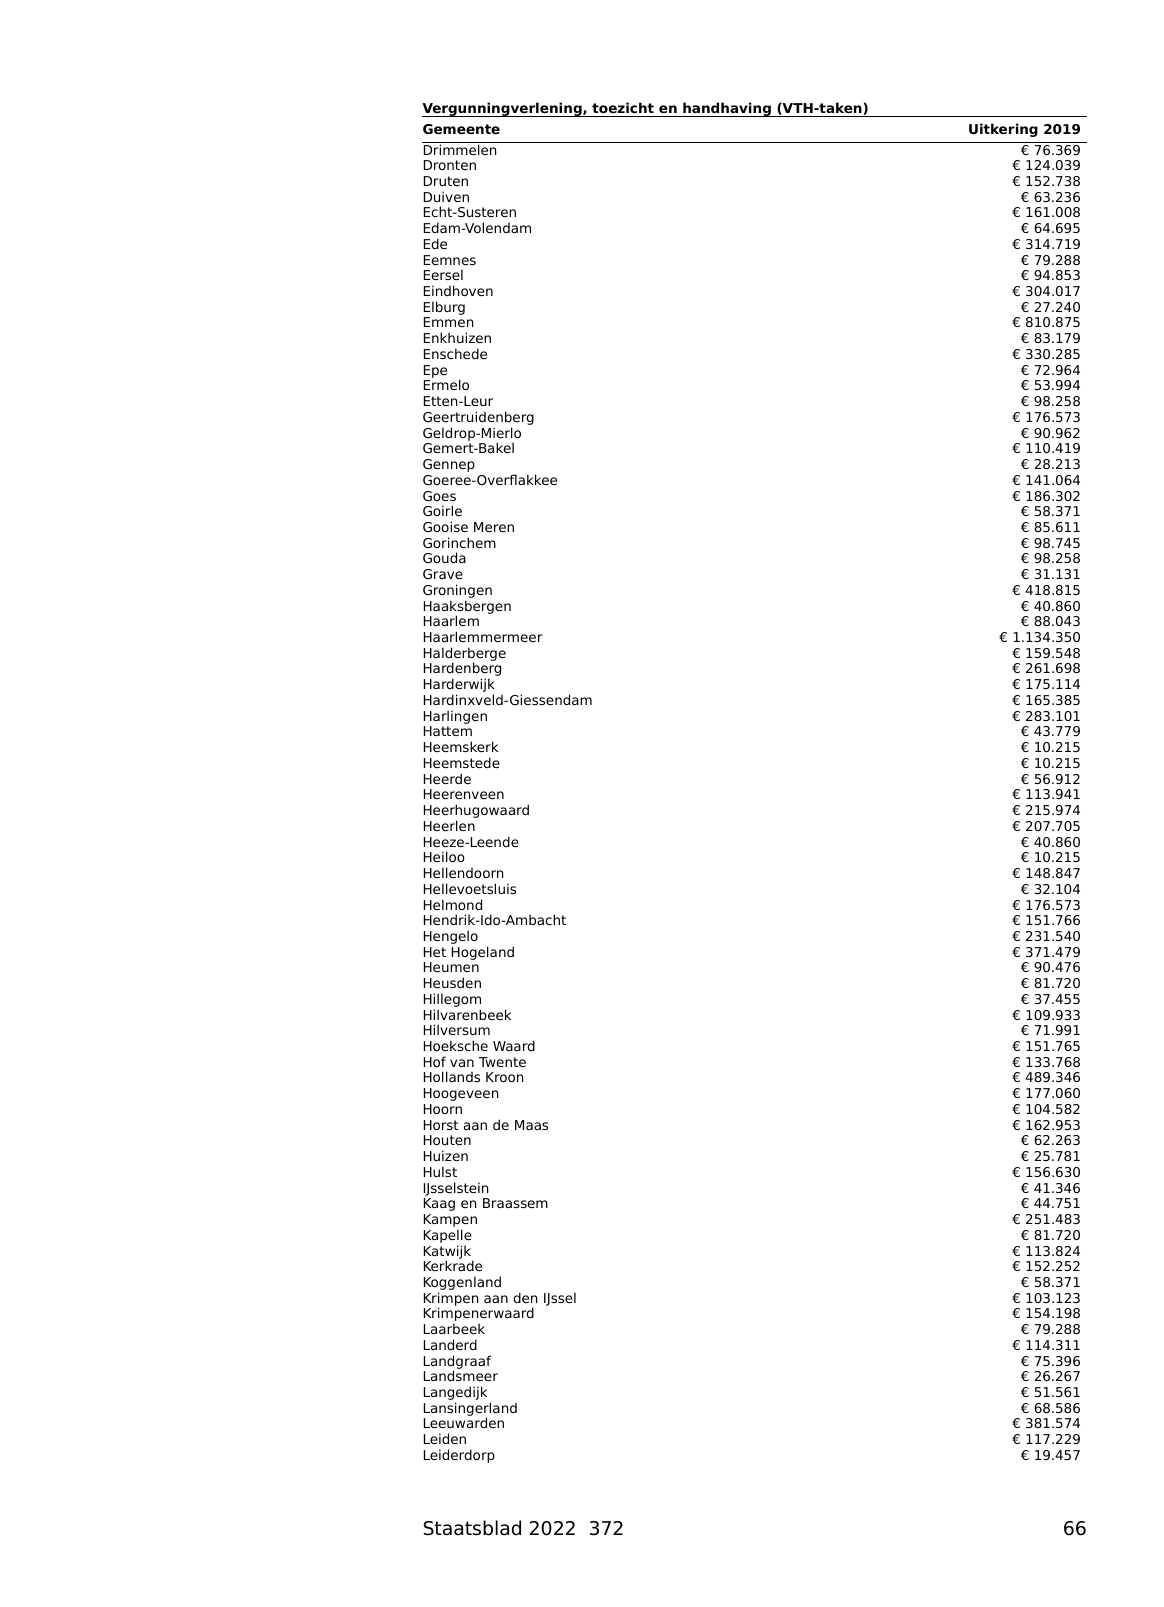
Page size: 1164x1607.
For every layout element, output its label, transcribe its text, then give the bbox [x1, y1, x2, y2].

table_cell € 109.933 [754, 1008, 1087, 1023]
table_cell € 90.962 [754, 425, 1087, 441]
table_cell € 314.719 [754, 237, 1087, 252]
table_cell € 154.198 [754, 1306, 1087, 1322]
table_cell € 58.371 [754, 1275, 1087, 1291]
table_cell Gorinchem [422, 536, 754, 551]
table_cell Ede [422, 237, 754, 252]
table_cell Landerd [422, 1338, 754, 1353]
table_cell € 489.346 [754, 1070, 1087, 1086]
table_cell Uitkering 2019 [754, 117, 1087, 142]
table_cell € 418.815 [754, 583, 1087, 598]
table_cell € 10.215 [754, 740, 1087, 756]
table_cell € 175.114 [754, 677, 1087, 693]
table_cell € 98.258 [754, 394, 1087, 410]
table_cell Landsmeer [422, 1369, 754, 1385]
table_cell € 71.991 [754, 1023, 1087, 1039]
table_cell Hendrik-Ido-Ambacht [422, 913, 754, 929]
table_cell € 90.476 [754, 960, 1087, 976]
table_cell € 37.455 [754, 992, 1087, 1007]
table_cell Edam-Volendam [422, 221, 754, 237]
table_cell € 186.302 [754, 488, 1087, 504]
table_cell Heerhugowaard [422, 803, 754, 819]
table_cell Hilversum [422, 1023, 754, 1039]
table_cell Lansingerland [422, 1401, 754, 1416]
table_cell Heeze-Leende [422, 834, 754, 850]
table_cell Haarlem [422, 614, 754, 630]
table_cell Gemert-Bakel [422, 441, 754, 457]
table_cell Druten [422, 174, 754, 189]
table_cell Goirle [422, 504, 754, 520]
table_cell € 32.104 [754, 882, 1087, 897]
table_cell Gooise Meren [422, 520, 754, 536]
table_cell Langedijk [422, 1385, 754, 1401]
table_cell € 10.215 [754, 756, 1087, 771]
table_cell € 251.483 [754, 1212, 1087, 1228]
table_cell € 261.698 [754, 661, 1087, 677]
table_cell € 68.586 [754, 1401, 1087, 1416]
table_cell Emmen [422, 315, 754, 331]
table_cell € 114.311 [754, 1338, 1087, 1353]
table_cell Leiden [422, 1432, 754, 1448]
table_cell € 28.213 [754, 457, 1087, 473]
table_cell Hillegom [422, 992, 754, 1007]
table_cell Krimpen aan den IJssel [422, 1291, 754, 1306]
table_cell Halderberge [422, 646, 754, 661]
table_cell Harderwijk [422, 677, 754, 693]
table_cell Enschede [422, 347, 754, 362]
table_cell € 113.941 [754, 787, 1087, 803]
table_cell Hattem [422, 724, 754, 740]
table_cell Heemskerk [422, 740, 754, 756]
table_cell € 152.738 [754, 174, 1087, 189]
table_cell € 81.720 [754, 1228, 1087, 1243]
table_cell Het Hogeland [422, 945, 754, 960]
table_cell Horst aan de Maas [422, 1118, 754, 1133]
table_cell Harlingen [422, 709, 754, 724]
table_cell € 371.479 [754, 945, 1087, 960]
table_cell Goeree-Overflakkee [422, 473, 754, 488]
table_cell € 56.912 [754, 771, 1087, 787]
table_cell € 62.263 [754, 1133, 1087, 1149]
table_cell Hilvarenbeek [422, 1008, 754, 1023]
table_cell € 165.385 [754, 693, 1087, 708]
table_cell Heerenveen [422, 787, 754, 803]
table_cell Houten [422, 1133, 754, 1149]
table_cell € 110.419 [754, 441, 1087, 457]
table_cell € 41.346 [754, 1180, 1087, 1196]
table_cell € 76.369 [754, 143, 1087, 158]
table_cell Grave [422, 567, 754, 583]
table_cell Hulst [422, 1165, 754, 1180]
table_cell Heiloo [422, 850, 754, 866]
table_cell Landgraaf [422, 1354, 754, 1369]
table_cell € 152.252 [754, 1259, 1087, 1275]
table_cell Hardinxveld-Giessendam [422, 693, 754, 708]
table_cell € 177.060 [754, 1086, 1087, 1102]
table_cell € 810.875 [754, 315, 1087, 331]
table_cell Geertruidenberg [422, 410, 754, 425]
table_cell Koggenland [422, 1275, 754, 1291]
table_cell € 330.285 [754, 347, 1087, 362]
table_cell Hoorn [422, 1102, 754, 1117]
table_cell Enkhuizen [422, 331, 754, 347]
table_cell Goes [422, 488, 754, 504]
table_cell € 156.630 [754, 1165, 1087, 1180]
table_cell Etten-Leur [422, 394, 754, 410]
table_cell Huizen [422, 1149, 754, 1165]
table_cell € 161.008 [754, 205, 1087, 221]
table_cell € 148.847 [754, 866, 1087, 882]
table_cell € 141.064 [754, 473, 1087, 488]
table_cell Hollands Kroon [422, 1070, 754, 1086]
table_cell Eersel [422, 268, 754, 284]
table_cell € 72.964 [754, 363, 1087, 378]
table_cell Kerkrade [422, 1259, 754, 1275]
table_cell € 98.258 [754, 551, 1087, 567]
table_cell € 215.974 [754, 803, 1087, 819]
table_cell Duiven [422, 190, 754, 205]
table_cell Gemeente [422, 117, 754, 142]
table_cell € 104.582 [754, 1102, 1087, 1117]
table_cell € 124.039 [754, 158, 1087, 174]
table_cell € 117.229 [754, 1432, 1087, 1448]
table_cell € 75.396 [754, 1354, 1087, 1369]
table_cell € 207.705 [754, 819, 1087, 834]
table_cell € 19.457 [754, 1448, 1087, 1463]
table_cell Haarlemmermeer [422, 630, 754, 646]
table_cell € 231.540 [754, 929, 1087, 944]
table_cell € 64.695 [754, 221, 1087, 237]
table_cell € 85.611 [754, 520, 1087, 536]
table_cell € 151.765 [754, 1039, 1087, 1054]
table_cell Hellevoetsluis [422, 882, 754, 897]
table_cell € 162.953 [754, 1118, 1087, 1133]
table_cell € 10.215 [754, 850, 1087, 866]
table_cell Hoogeveen [422, 1086, 754, 1102]
table_cell Heumen [422, 960, 754, 976]
table_cell € 88.043 [754, 614, 1087, 630]
table_cell Echt-Susteren [422, 205, 754, 221]
table_cell Hellendoorn [422, 866, 754, 882]
table_cell Kampen [422, 1212, 754, 1228]
table_cell € 79.288 [754, 1322, 1087, 1338]
table_cell € 94.853 [754, 268, 1087, 284]
table_cell € 26.267 [754, 1369, 1087, 1385]
table_cell € 304.017 [754, 284, 1087, 299]
table_cell Helmond [422, 897, 754, 913]
table_cell Dronten [422, 158, 754, 174]
table_cell Hardenberg [422, 661, 754, 677]
table_cell € 43.779 [754, 724, 1087, 740]
table_cell Kaag en Braassem [422, 1196, 754, 1212]
table_cell Eemnes [422, 253, 754, 268]
table_cell Hoeksche Waard [422, 1039, 754, 1054]
table_cell Elburg [422, 300, 754, 315]
table_cell € 25.781 [754, 1149, 1087, 1165]
table_cell € 98.745 [754, 536, 1087, 551]
table_cell Drimmelen [422, 143, 754, 158]
table_cell € 63.236 [754, 190, 1087, 205]
table_header Vergunningverlening, toezicht en handhaving (VTH-taken) [422, 100, 1087, 116]
table_cell Hengelo [422, 929, 754, 944]
table_cell € 79.288 [754, 253, 1087, 268]
table_cell Hof van Twente [422, 1055, 754, 1070]
table_cell € 176.573 [754, 410, 1087, 425]
table_cell Heerlen [422, 819, 754, 834]
table_cell € 53.994 [754, 378, 1087, 394]
table_cell € 133.768 [754, 1055, 1087, 1070]
table_cell € 44.751 [754, 1196, 1087, 1212]
table_cell € 113.824 [754, 1243, 1087, 1259]
table_cell € 27.240 [754, 300, 1087, 315]
table_cell € 103.123 [754, 1291, 1087, 1306]
table_cell Gouda [422, 551, 754, 567]
table_cell Leiderdorp [422, 1448, 754, 1463]
table_cell Kapelle [422, 1228, 754, 1243]
table_cell Ermelo [422, 378, 754, 394]
table_cell Krimpenerwaard [422, 1306, 754, 1322]
table_cell € 283.101 [754, 709, 1087, 724]
table_cell € 31.131 [754, 567, 1087, 583]
table_cell Haaksbergen [422, 599, 754, 614]
table_cell Epe [422, 363, 754, 378]
table_cell € 151.766 [754, 913, 1087, 929]
table_cell € 176.573 [754, 897, 1087, 913]
table_cell € 83.179 [754, 331, 1087, 347]
table_cell € 58.371 [754, 504, 1087, 520]
table_cell Gennep [422, 457, 754, 473]
table_cell Geldrop-Mierlo [422, 425, 754, 441]
table_cell € 40.860 [754, 599, 1087, 614]
table_cell Leeuwarden [422, 1416, 754, 1432]
table_cell € 40.860 [754, 834, 1087, 850]
table_cell € 51.561 [754, 1385, 1087, 1401]
table_cell € 81.720 [754, 976, 1087, 992]
table_cell € 159.548 [754, 646, 1087, 661]
table_cell € 1.134.350 [754, 630, 1087, 646]
table_cell Heerde [422, 771, 754, 787]
table_cell Heusden [422, 976, 754, 992]
table_cell Heemstede [422, 756, 754, 771]
table_cell Groningen [422, 583, 754, 598]
table_cell IJsselstein [422, 1180, 754, 1196]
table_cell Katwijk [422, 1243, 754, 1259]
table_cell € 381.574 [754, 1416, 1087, 1432]
table_cell Laarbeek [422, 1322, 754, 1338]
table_cell Eindhoven [422, 284, 754, 299]
